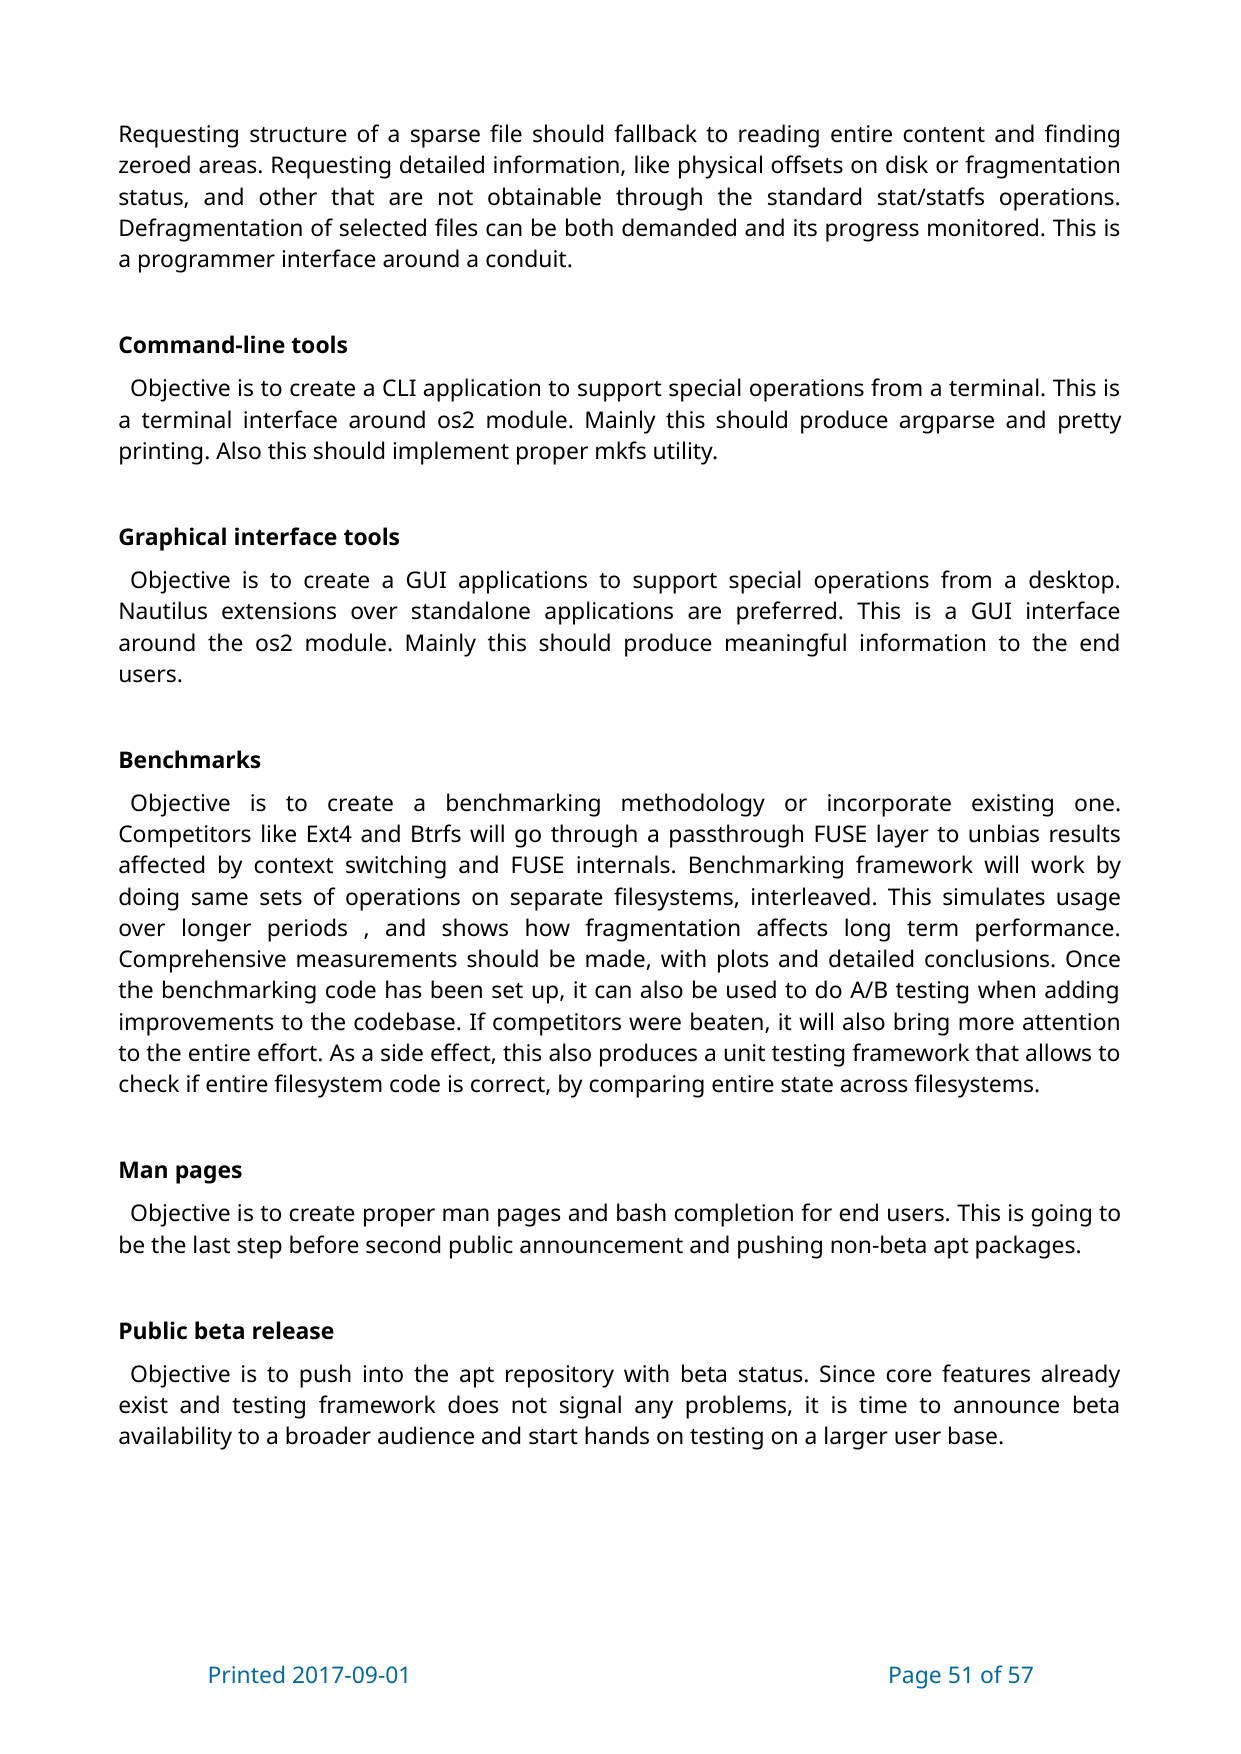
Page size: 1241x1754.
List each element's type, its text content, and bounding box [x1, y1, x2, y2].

subtitle Benchmarks [118, 744, 1122, 775]
subtitle Man pages [118, 1154, 1122, 1186]
text Objective is to create a benchmarking methodology or incorporate existing one. Competitors like Ext4 and Btrfs will go through a passthrough FUSE layer to unbias results affected by context switching and FUSE internals. Benchmarking framework will work by doing same sets of operations on separate filesystems, interleaved. This simulates usage over longer periods , and shows how fragmentation affects long term performance. Comprehensive measurements should be made, with plots and detailed conclusions. Once the benchmarking code has been set up, it can also be used to do A/B testing when adding improvements to the codebase. If competitors were beaten, it will also bring more attention to the entire effort. As a side effect, this also produces a unit testing framework that allows to check if entire filesystem code is correct, by comparing entire state across filesystems. [118, 787, 1122, 1099]
subtitle Graphical interface tools [118, 521, 1122, 552]
subtitle Command-line tools [118, 329, 1122, 361]
text Requesting structure of a sparse file should fallback to reading entire content and finding zeroed areas. Requesting detailed information, like physical offsets on disk or fragmentation status, and other that are not obtainable through the standard stat/statfs operations. Defragmentation of selected files can be both demanded and its progress monitored. This is a programmer interface around a conduit. [118, 118, 1122, 274]
text Objective is to create a CLI application to support special operations from a terminal. This is a terminal interface around os2 module. Mainly this should produce argparse and pretty printing. Also this should implement proper mkfs utility. [118, 372, 1122, 466]
text Objective is to create a GUI applications to support special operations from a desktop. Nautilus extensions over standalone applications are preferred. This is a GUI interface around the os2 module. Mainly this should produce meaningful information to the end users. [118, 564, 1122, 689]
subtitle Public beta release [118, 1315, 1122, 1346]
text Objective is to create proper man pages and bash completion for end users. This is going to be the last step before second public announcement and pushing non-beta apt packages. [118, 1197, 1122, 1260]
text Objective is to push into the apt repository with beta status. Since core features already exist and testing framework does not signal any problems, it is time to announce beta availability to a broader audience and start hands on testing on a larger user base. [118, 1358, 1122, 1451]
